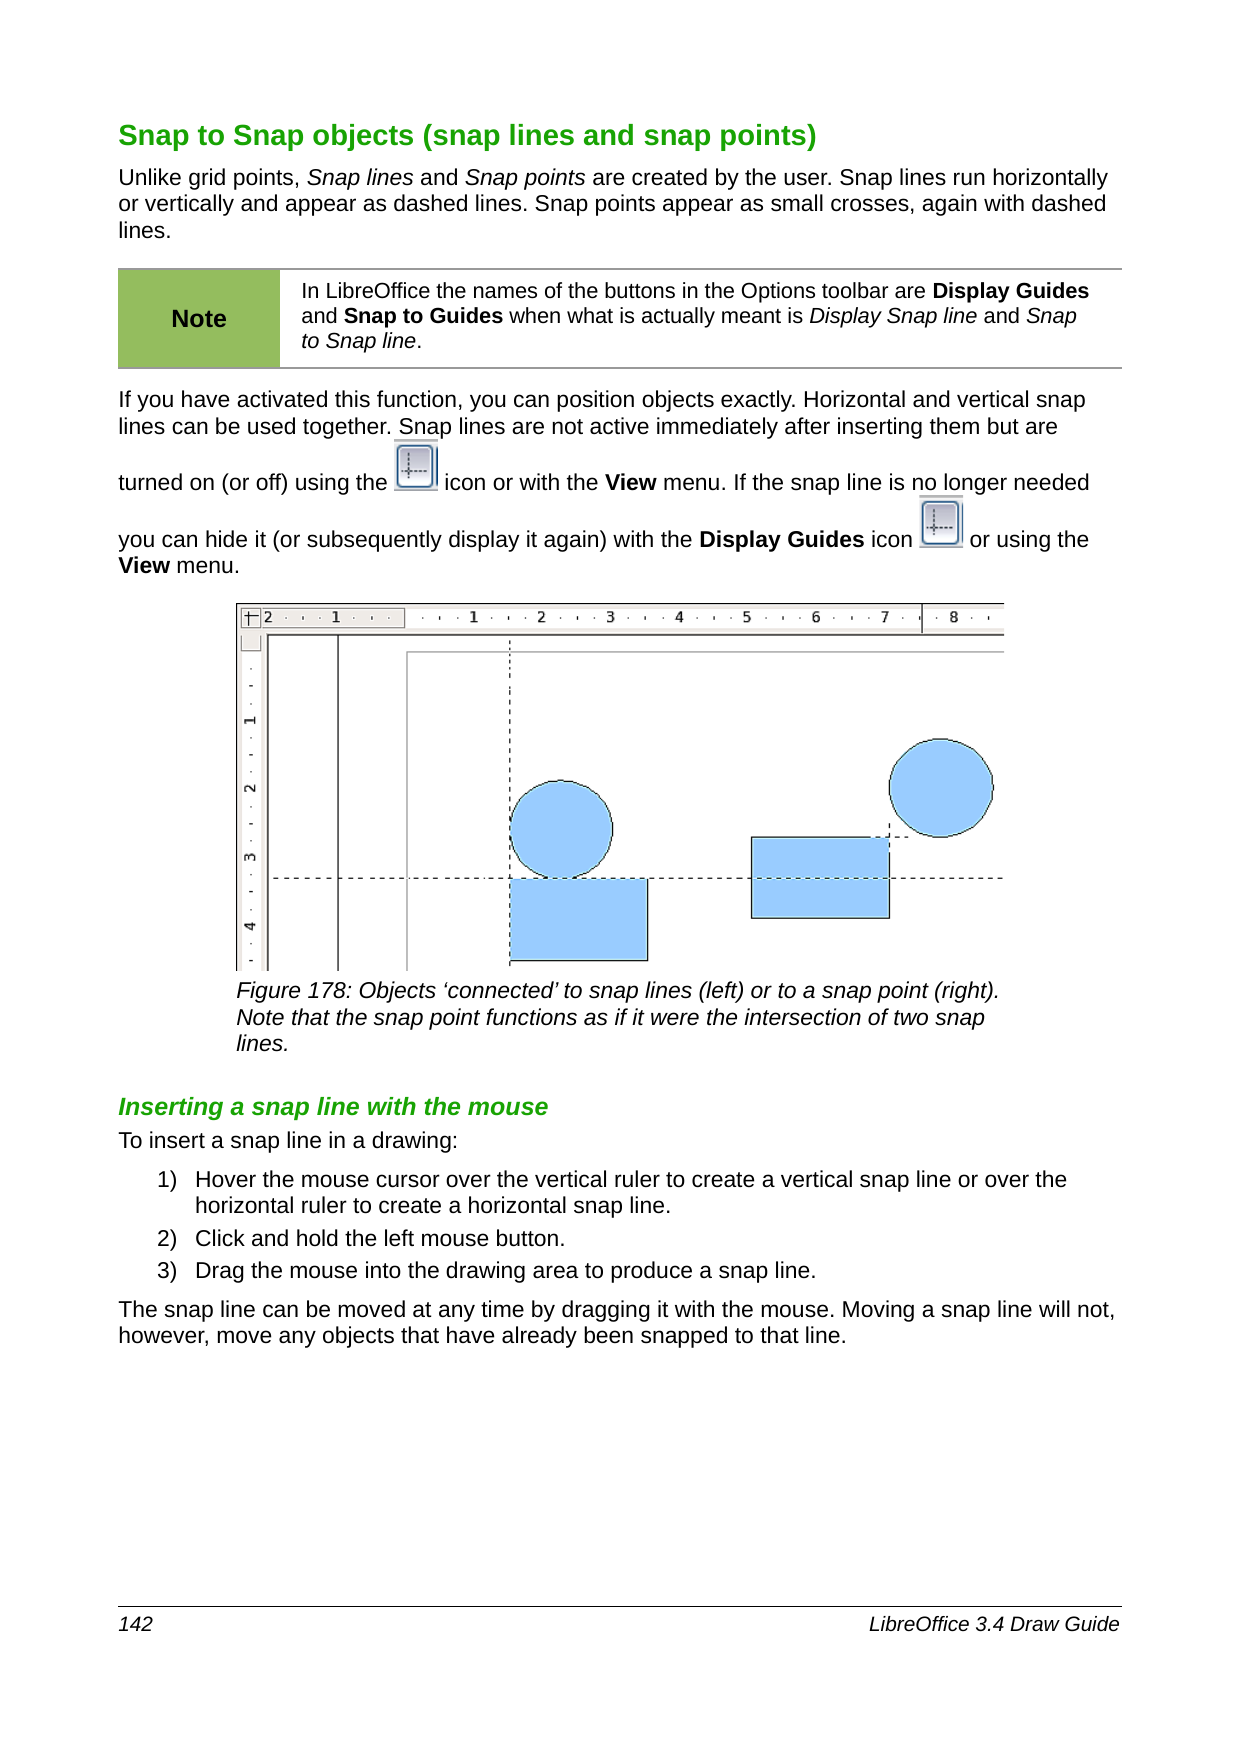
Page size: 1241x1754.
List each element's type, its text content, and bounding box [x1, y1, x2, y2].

subtitle Snap to Snap objects (snap lines and snap points) [118, 118, 1122, 152]
text Unlike grid points, Snap lines and Snap points are created by the user. Snap lines run horizontally or vertically and appear as dashed lines. Snap points appear as small crosses, again with dashed lines. [118, 164, 1122, 243]
list Drag the mouse into the drawing area to produce a snap line. [177, 1257, 1122, 1284]
text If you have activated this function, you can position objects exactly. Horizontal and vertical snap lines can be used together. Snap lines are not active immediately after inserting them but are turned on (or off) using the icon or with the View menu. If the snap line is no longer needed you can hide it (or subsequently display it again) with the Display Guides icon or using the View menu. [118, 386, 1122, 578]
picture [919, 495, 964, 548]
subtitle Inserting a snap line with the mouse [118, 1092, 1122, 1120]
text To insert a snap line in a drawing: [118, 1127, 1122, 1153]
text The snap line can be moved at any time by dragging it with the mouse. Moving a snap line will not, however, move any objects that have already been snapped to that line. [118, 1296, 1122, 1349]
list Figure 178: Objects ‘connected’ to snap lines (left) or to a snap point (right). Note that the snap point functions as if it were the intersection of two snap lines. [236, 977, 1004, 1056]
list Hover the mouse cursor over the vertical ruler to create a vertical snap line or over the horizontal ruler to create a horizontal snap line. [177, 1166, 1122, 1218]
picture [236, 603, 1005, 971]
picture [394, 439, 438, 491]
table_header In LibreOffice the names of the buttons in the Options toolbar are Display Guides and Snap to Guides when what is actually meant is Display Snap line and Snap to Snap line. [280, 270, 1122, 367]
table_header Note [118, 270, 280, 367]
list Click and hold the left mouse button. [177, 1225, 1122, 1251]
